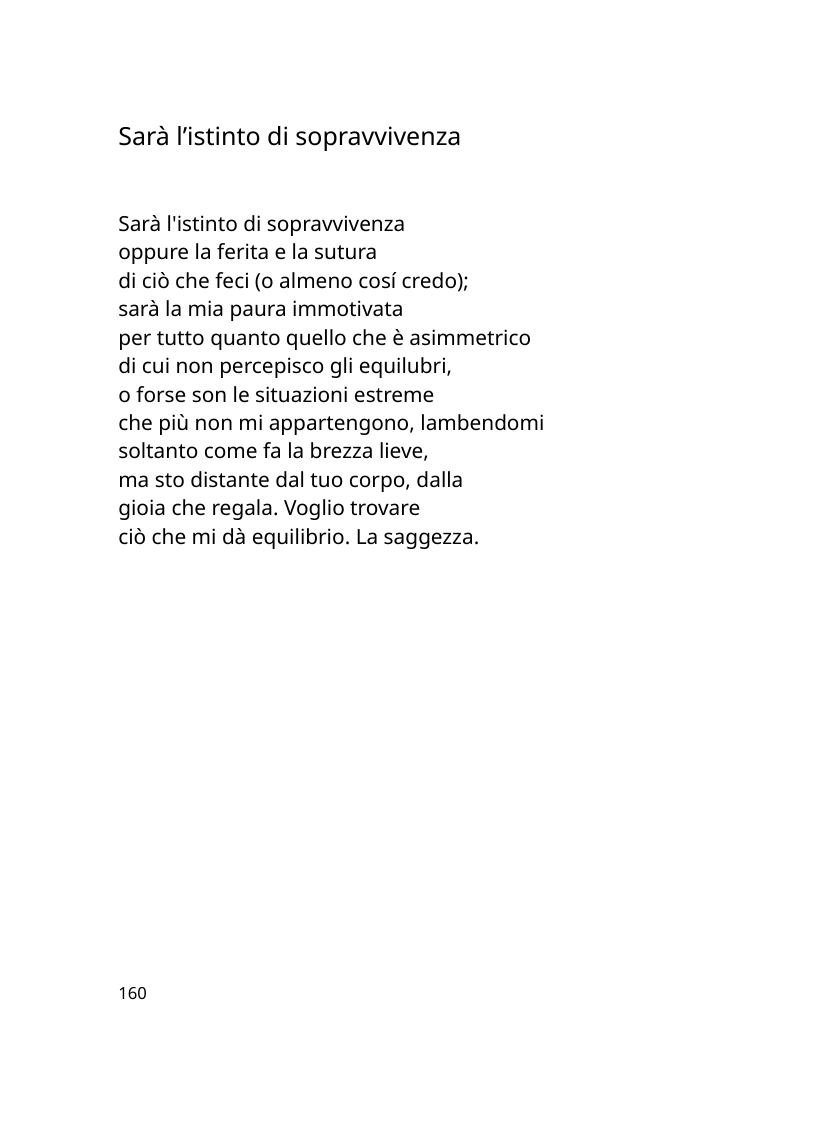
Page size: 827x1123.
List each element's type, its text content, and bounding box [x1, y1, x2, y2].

text ciò che mi dà equilibrio. La saggezza. [118, 522, 709, 550]
text che più non mi appartengono, lambendomi [118, 408, 709, 437]
text oppure la ferita e la sutura [118, 237, 709, 266]
subtitle Sarà l’istinto di sopravvivenza [118, 118, 709, 152]
text soltanto come fa la brezza lieve, [118, 437, 709, 465]
text ma sto distante dal tuo corpo, dalla [118, 465, 709, 493]
text Sarà l'istinto di sopravvivenza [118, 209, 709, 237]
text di cui non percepisco gli equilubri, [118, 351, 709, 380]
text per tutto quanto quello che è asimmetrico [118, 323, 709, 351]
text o forse son le situazioni estreme [118, 380, 709, 408]
text sarà la mia paura immotivata [118, 294, 709, 323]
text di ciò che feci (o almeno cosí credo); [118, 266, 709, 294]
text gioia che regala. Voglio trovare [118, 493, 709, 522]
